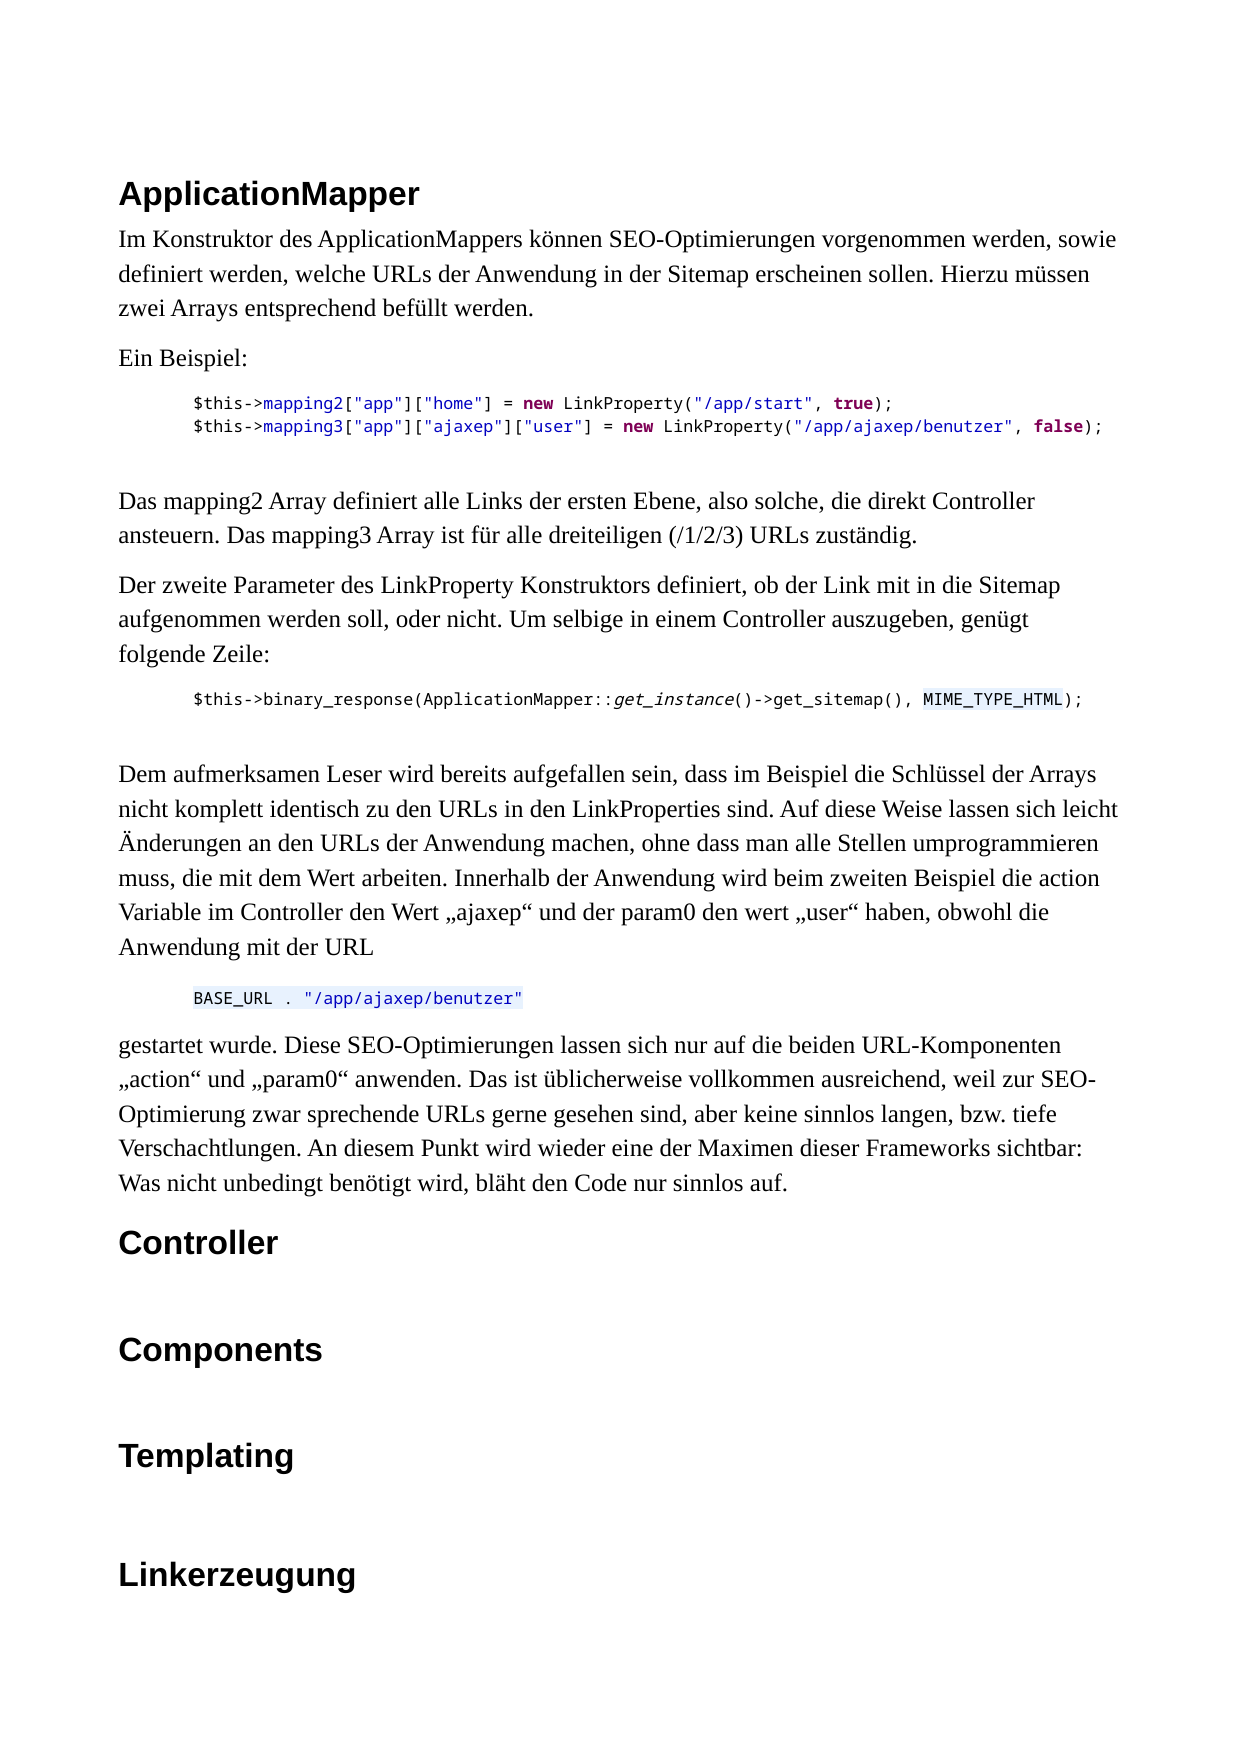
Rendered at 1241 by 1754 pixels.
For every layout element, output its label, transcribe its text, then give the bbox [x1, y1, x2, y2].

subtitle ApplicationMapper [118, 173, 1122, 212]
subtitle Controller [118, 1223, 1122, 1262]
text $this->mapping2["app"]["home"] = new LinkProperty("/app/start", true); [118, 392, 1122, 414]
text Im Konstruktor des ApplicationMappers können SEO-Optimierungen vorgenommen werden, sowie definiert werden, welche URLs der Anwendung in der Sitemap erscheinen sollen. Hierzu müssen zwei Arrays entsprechend befüllt werden. [118, 224, 1122, 322]
text $this->binary_response(ApplicationMapper::get_instance()->get_sitemap(), MIME_TYPE_HTML); [118, 688, 1122, 710]
text BASE_URL . "/app/ajaxep/benutzer" [118, 981, 1122, 1010]
text $this->mapping3["app"]["ajaxep"]["user"] = new LinkProperty("/app/ajaxep/benutzer", false); [118, 414, 1122, 437]
text Ein Beispiel: [118, 343, 1122, 371]
subtitle Templating [118, 1436, 1122, 1475]
text Das mapping2 Array definiert alle Links der ersten Ebene, also solche, die direkt Controller ansteuern. Das mapping3 Array ist für alle dreiteiligen (/1/2/3) URLs zuständig. [118, 486, 1122, 549]
text gestartet wurde. Diese SEO-Optimierungen lassen sich nur auf die beiden URL-Komponenten „action“ und „param0“ anwenden. Das ist üblicherweise vollkommen ausreichend, weil zur SEO-Optimierung zwar sprechende URLs gerne gesehen sind, aber keine sinnlos langen, bzw. tiefe Verschachtlungen. An diesem Punkt wird wieder eine der Maximen dieser Frameworks sichtbar: Was nicht unbedingt benötigt wird, bläht den Code nur sinnlos auf. [118, 1030, 1122, 1197]
text Dem aufmerksamen Leser wird bereits aufgefallen sein, dass im Beispiel die Schlüssel der Arrays nicht komplett identisch zu den URLs in den LinkProperties sind. Auf diese Weise lassen sich leicht Änderungen an den URLs der Anwendung machen, ohne dass man alle Stellen umprogrammieren muss, die mit dem Wert arbeiten. Innerhalb der Anwendung wird beim zweiten Beispiel die action Variable im Controller den Wert „ajaxep“ und der param0 den wert „user“ haben, obwohl die Anwendung mit der URL [118, 759, 1122, 961]
subtitle Components [118, 1330, 1122, 1368]
subtitle Linkerzeugung [118, 1555, 1122, 1594]
text Der zweite Parameter des LinkProperty Konstruktors definiert, ob der Link mit in die Sitemap aufgenommen werden soll, oder nicht. Um selbige in einem Controller auszugeben, genügt folgende Zeile: [118, 570, 1122, 667]
